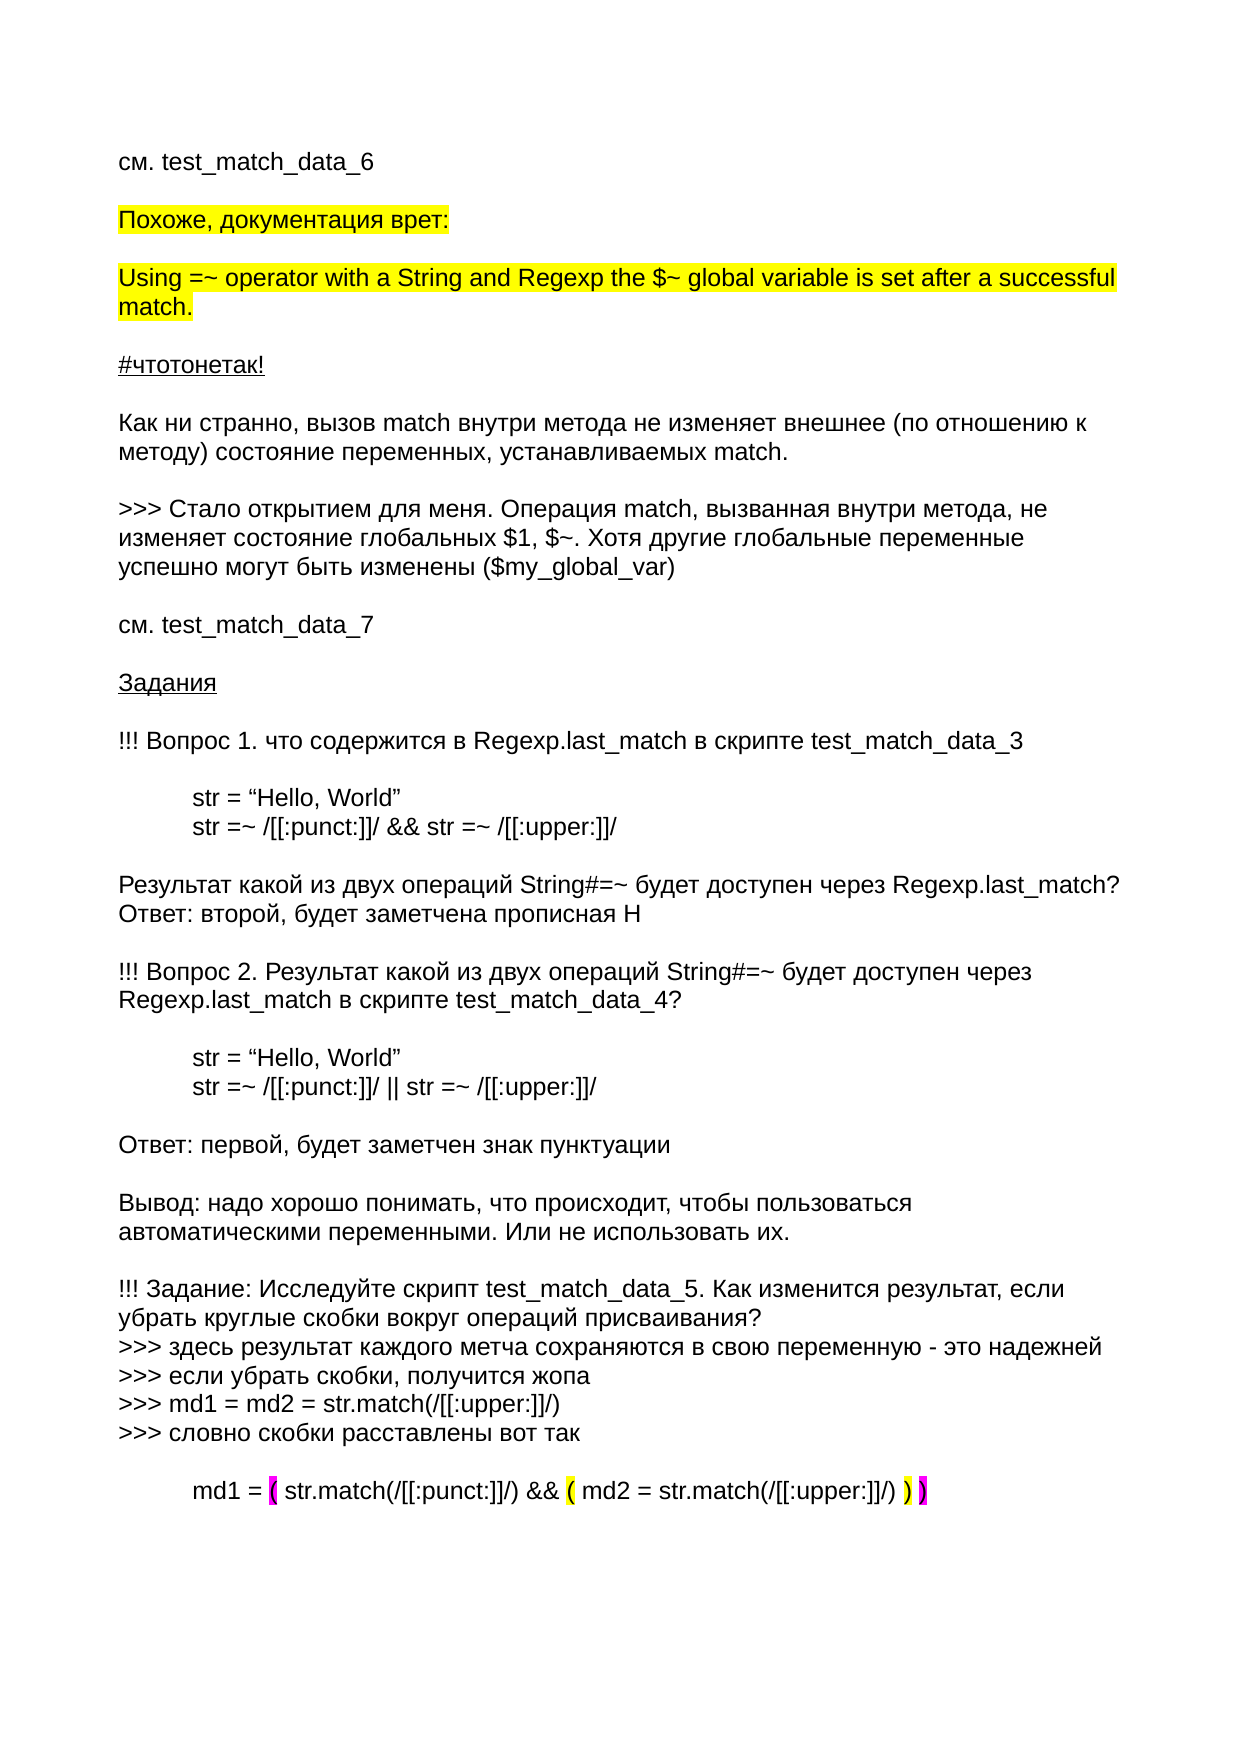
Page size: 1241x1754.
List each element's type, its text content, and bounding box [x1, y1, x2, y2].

text str =~ /[[:punct:]]/ && str =~ /[[:upper:]]/ [118, 812, 1122, 841]
text str =~ /[[:punct:]]/ || str =~ /[[:upper:]]/ [118, 1072, 1122, 1101]
text >>> md1 = md2 = str.match(/[[:upper:]]/) [118, 1389, 1122, 1418]
text !!! Задание: Исследуйте скрипт test_match_data_5. Как изменится результат, если убрать круглые скобки вокруг операций присваивания? [118, 1274, 1122, 1332]
text >>> здесь результат каждого метча сохраняются в свою переменную - это надежней [118, 1332, 1122, 1361]
text >>> Стало открытием для меня. Операция match, вызванная внутри метода, не изменяет состояние глобальных $1, $~. Хотя другие глобальные переменные успешно могут быть изменены ($my_global_var) [118, 494, 1122, 581]
text Using =~ operator with a String and Regexp the $~ global variable is set after a successful match. [118, 263, 1122, 321]
text Ответ: первой, будет заметчен знак пунктуации [118, 1130, 1122, 1158]
text str = “Hello, World” [118, 783, 1122, 812]
text Как ни странно, вызов match внутри метода не изменяет внешнее (по отношению к методу) состояние переменных, устанавливаемых match. [118, 408, 1122, 465]
text Результат какой из двух операций String#=~ будет доступен через Regexp.last_match? [118, 870, 1122, 898]
text #чтотонетак! [118, 350, 1122, 378]
text >>> словно скобки расставлены вот так [118, 1418, 1122, 1447]
text Похоже, документация врет: [118, 205, 1122, 234]
text Вывод: надо хорошо понимать, что происходит, чтобы пользоваться автоматическими переменными. Или не использовать их. [118, 1188, 1122, 1245]
text str = “Hello, World” [118, 1043, 1122, 1072]
text md1 = ( str.match(/[[:punct:]]/) && ( md2 = str.match(/[[:upper:]]/) ) ) [118, 1476, 1122, 1505]
text Ответ: второй, будет заметчена прописная H [118, 898, 1122, 927]
text >>> если убрать скобки, получится жопа [118, 1361, 1122, 1389]
text Задания [118, 668, 1122, 696]
text !!! Вопрос 1. что содержится в Regexp.last_match в скрипте test_match_data_3 [118, 726, 1122, 754]
text !!! Вопрос 2. Результат какой из двух операций String#=~ будет доступен через Regexp.last_match в скрипте test_match_data_4? [118, 956, 1122, 1014]
text см. test_match_data_6 [118, 147, 1122, 176]
text см. test_match_data_7 [118, 610, 1122, 638]
